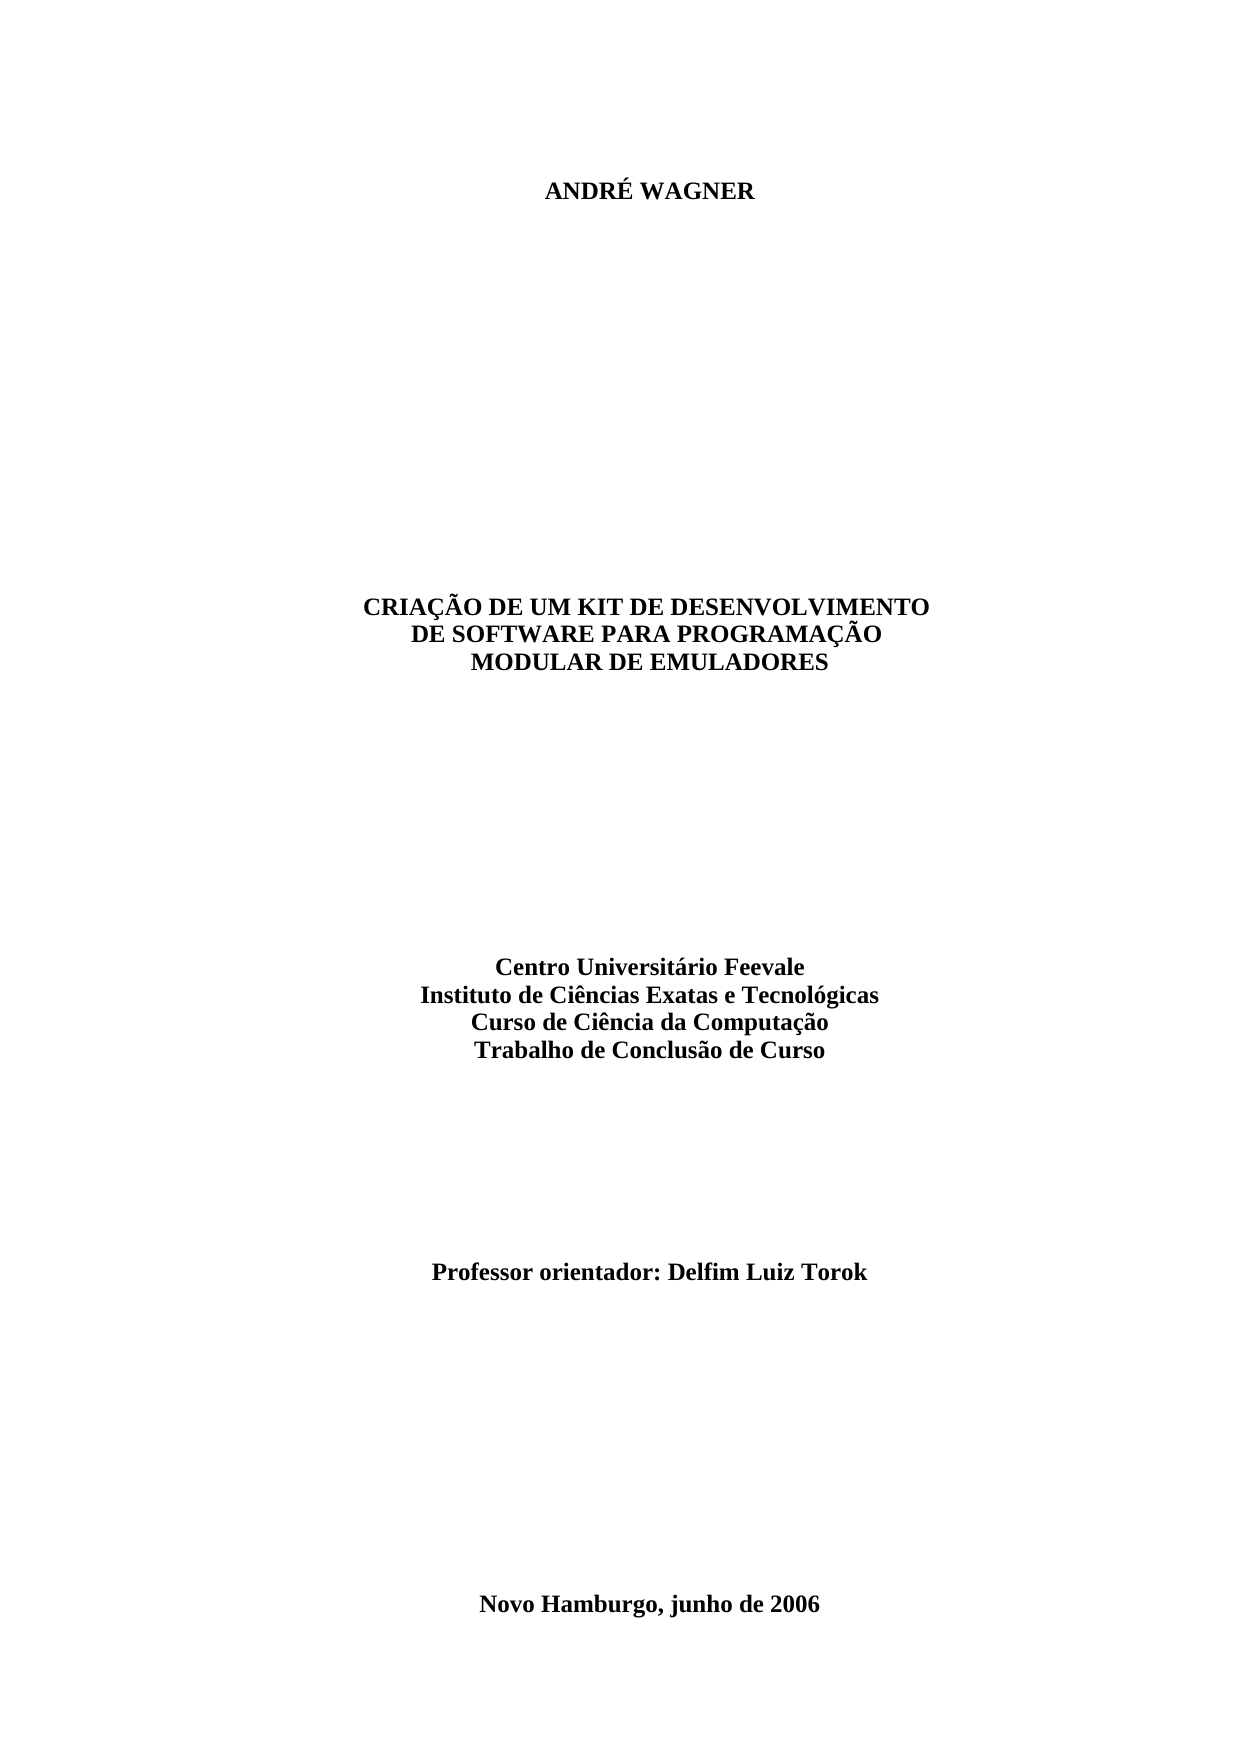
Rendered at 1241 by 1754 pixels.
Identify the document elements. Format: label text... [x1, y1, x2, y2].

text MODULAR DE EMULADORES [177, 648, 1122, 676]
text Instituto de Ciências Exatas e Tecnológicas [177, 981, 1122, 1008]
text Centro Universitário Feevale [177, 953, 1122, 981]
text Professor orientador: Delfim Luiz Torok [177, 1258, 1122, 1286]
text Trabalho de Conclusão de Curso [177, 1036, 1122, 1064]
text Novo Hamburgo, junho de 2006 [177, 1590, 1122, 1618]
text ANDRÉ WAGNER [177, 177, 1122, 205]
text DE SOFTWARE PARA PROGRAMAÇÃO [177, 621, 1122, 648]
text CRIAÇÃO DE UM KIT DE DESENVOLVIMENTO [177, 593, 1122, 621]
text Curso de Ciência da Computação [177, 1008, 1122, 1036]
